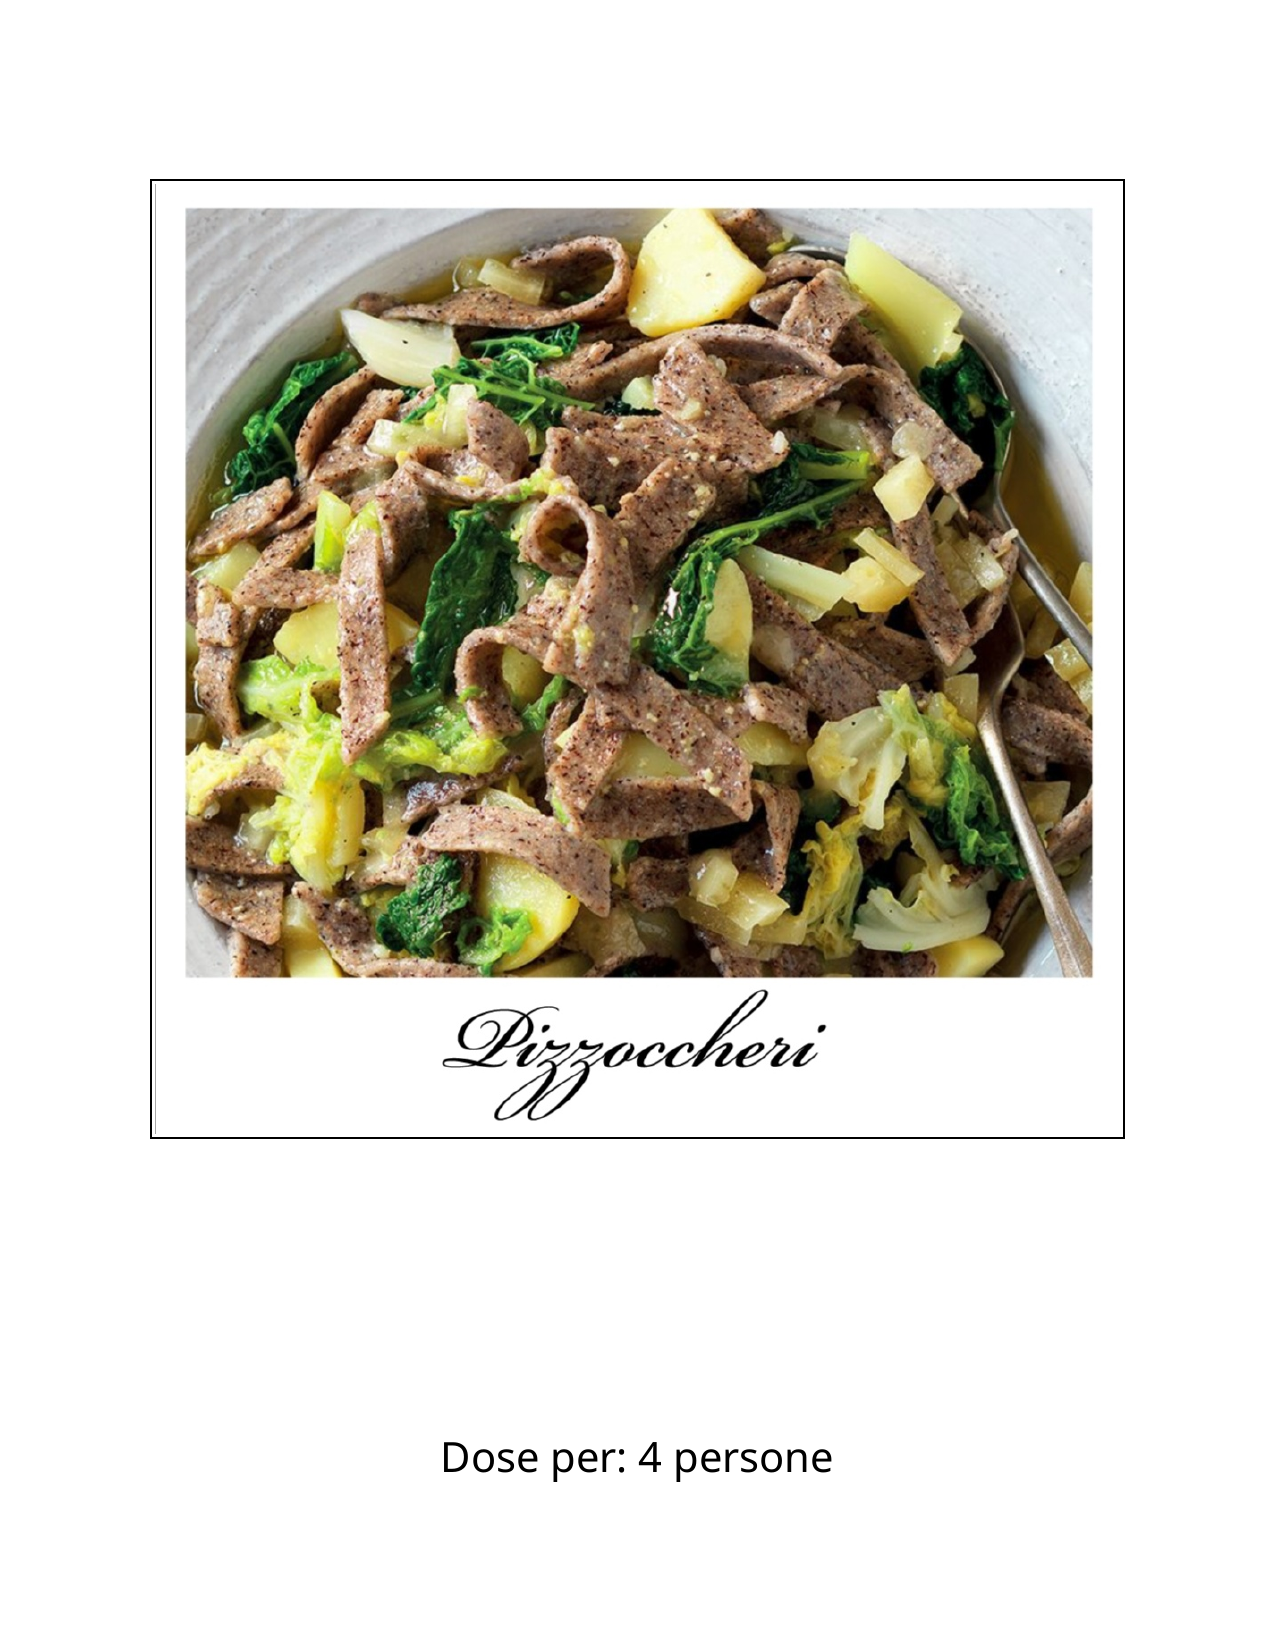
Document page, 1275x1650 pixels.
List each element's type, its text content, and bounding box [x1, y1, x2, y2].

text Dose per: 4 persone [150, 1428, 1125, 1484]
picture [155, 184, 1120, 1134]
